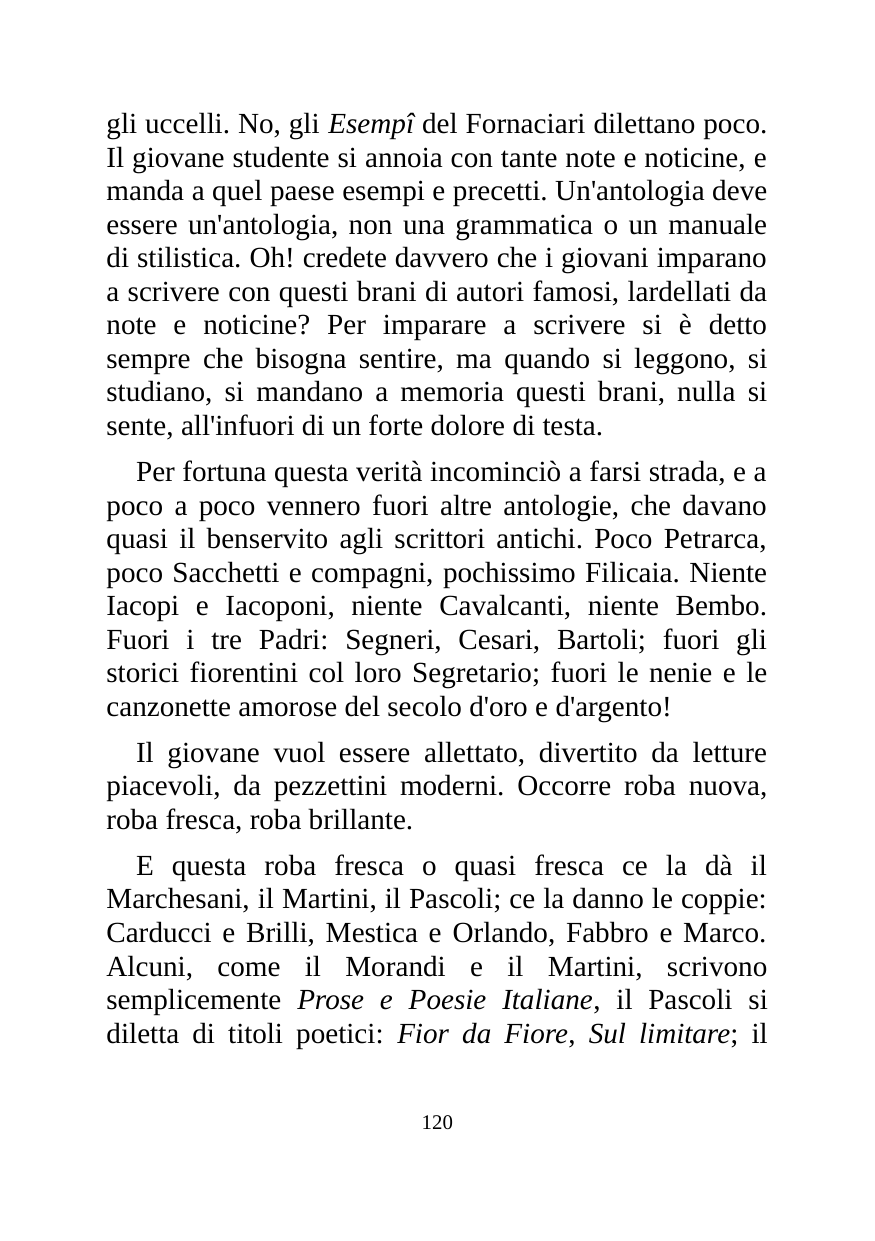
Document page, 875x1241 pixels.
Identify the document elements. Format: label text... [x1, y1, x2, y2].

text Il giovane vuol essere allettato, divertito da letture piacevoli, da pezzettini moderni. Occorre roba nuova, roba fresca, roba brillante. [106, 735, 768, 836]
text gli uccelli. No, gli Esempî del Fornaciari dilettano poco. Il giovane studente si annoia con tante note e noticine, e manda a quel paese esempi e precetti. Un'antologia deve essere un'antologia, non una grammatica o un manuale di stilistica. Oh! credete davvero che i giovani imparano a scrivere con questi brani di autori famosi, lardellati da note e noticine? Per imparare a scrivere si è detto sempre che bisogna sentire, ma quando si leggono, si studiano, si mandano a memoria questi brani, nulla si sente, all'infuori di un forte dolore di testa. [106, 106, 768, 442]
text E questa roba fresca o quasi fresca ce la dà il Marchesani, il Martini, il Pascoli; ce la danno le coppie: Carducci e Brilli, Mestica e Orlando, Fabbro e Marco. Alcuni, come il Morandi e il Martini, scrivono semplicemente Prose e Poesie Italiane, il Pascoli si diletta di titoli poetici: Fior da Fiore, Sul limitare; il [106, 848, 768, 1049]
text Per fortuna questa verità incominciò a farsi strada, e a poco a poco vennero fuori altre antologie, che davano quasi il benservito agli scrittori antichi. Poco Petrarca, poco Sacchetti e compagni, pochissimo Filicaia. Niente Iacopi e Iacoponi, niente Cavalcanti, niente Bembo. Fuori i tre Padri: Segneri, Cesari, Bartoli; fuori gli storici fiorentini col loro Segretario; fuori le nenie e le canzonette amorose del secolo d'oro e d'argento! [106, 454, 768, 722]
